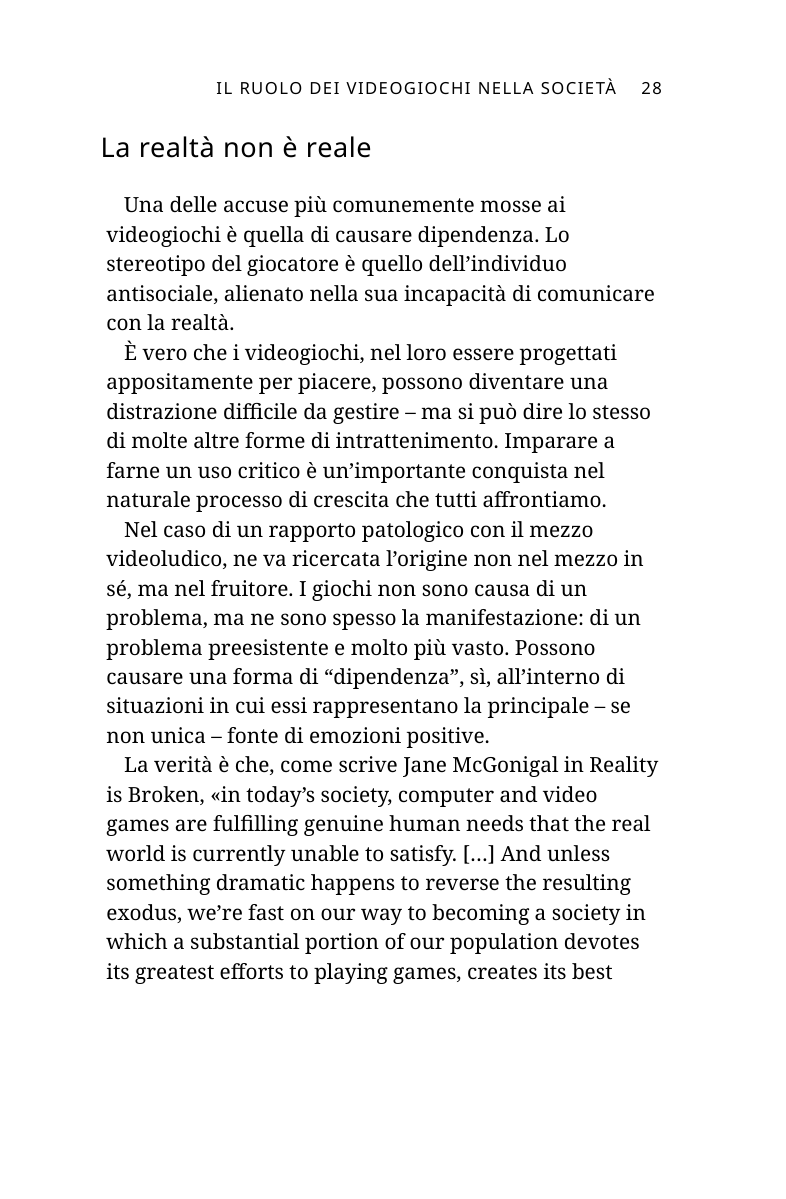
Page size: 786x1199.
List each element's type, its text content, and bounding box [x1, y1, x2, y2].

text Una delle accuse più comunemente mosse ai videogiochi è quella di causare dipendenza. Lo stereotipo del giocatore è quello dell’individuo antisociale, alienato nella sua incapacità di comunicare con la realtà. [106, 189, 661, 337]
text È vero che i videogiochi, nel loro essere progettati appositamente per piacere, possono diventare una distrazione difficile da gestire – ma si può dire lo stesso di molte altre forme di intrattenimento. Imparare a farne un uso critico è un’importante conquista nel naturale processo di crescita che tutti affrontiamo. [106, 337, 661, 514]
subtitle La realtà non è reale [100, 129, 661, 166]
text Nel caso di un rapporto patologico con il mezzo videoludico, ne va ricercata l’origine non nel mezzo in sé, ma nel fruitore. I giochi non sono causa di un problema, ma ne sono spesso la manifestazione: di un problema preesistente e molto più vasto. Possono causare una forma di “dipendenza”, sì, all’interno di situazioni in cui essi rappresentano la principale – se non unica – fonte di emozioni positive. [106, 514, 661, 749]
text La verità è che, come scrive Jane McGonigal in Reality is Broken, «in today’s society, computer and video games are fulfilling genuine human needs that the real world is currently unable to satisfy. […] And unless something dramatic happens to reverse the resulting exodus, we’re fast on our way to becoming a society in which a substantial portion of our population devotes its greatest efforts to playing games, creates its best [106, 749, 661, 985]
